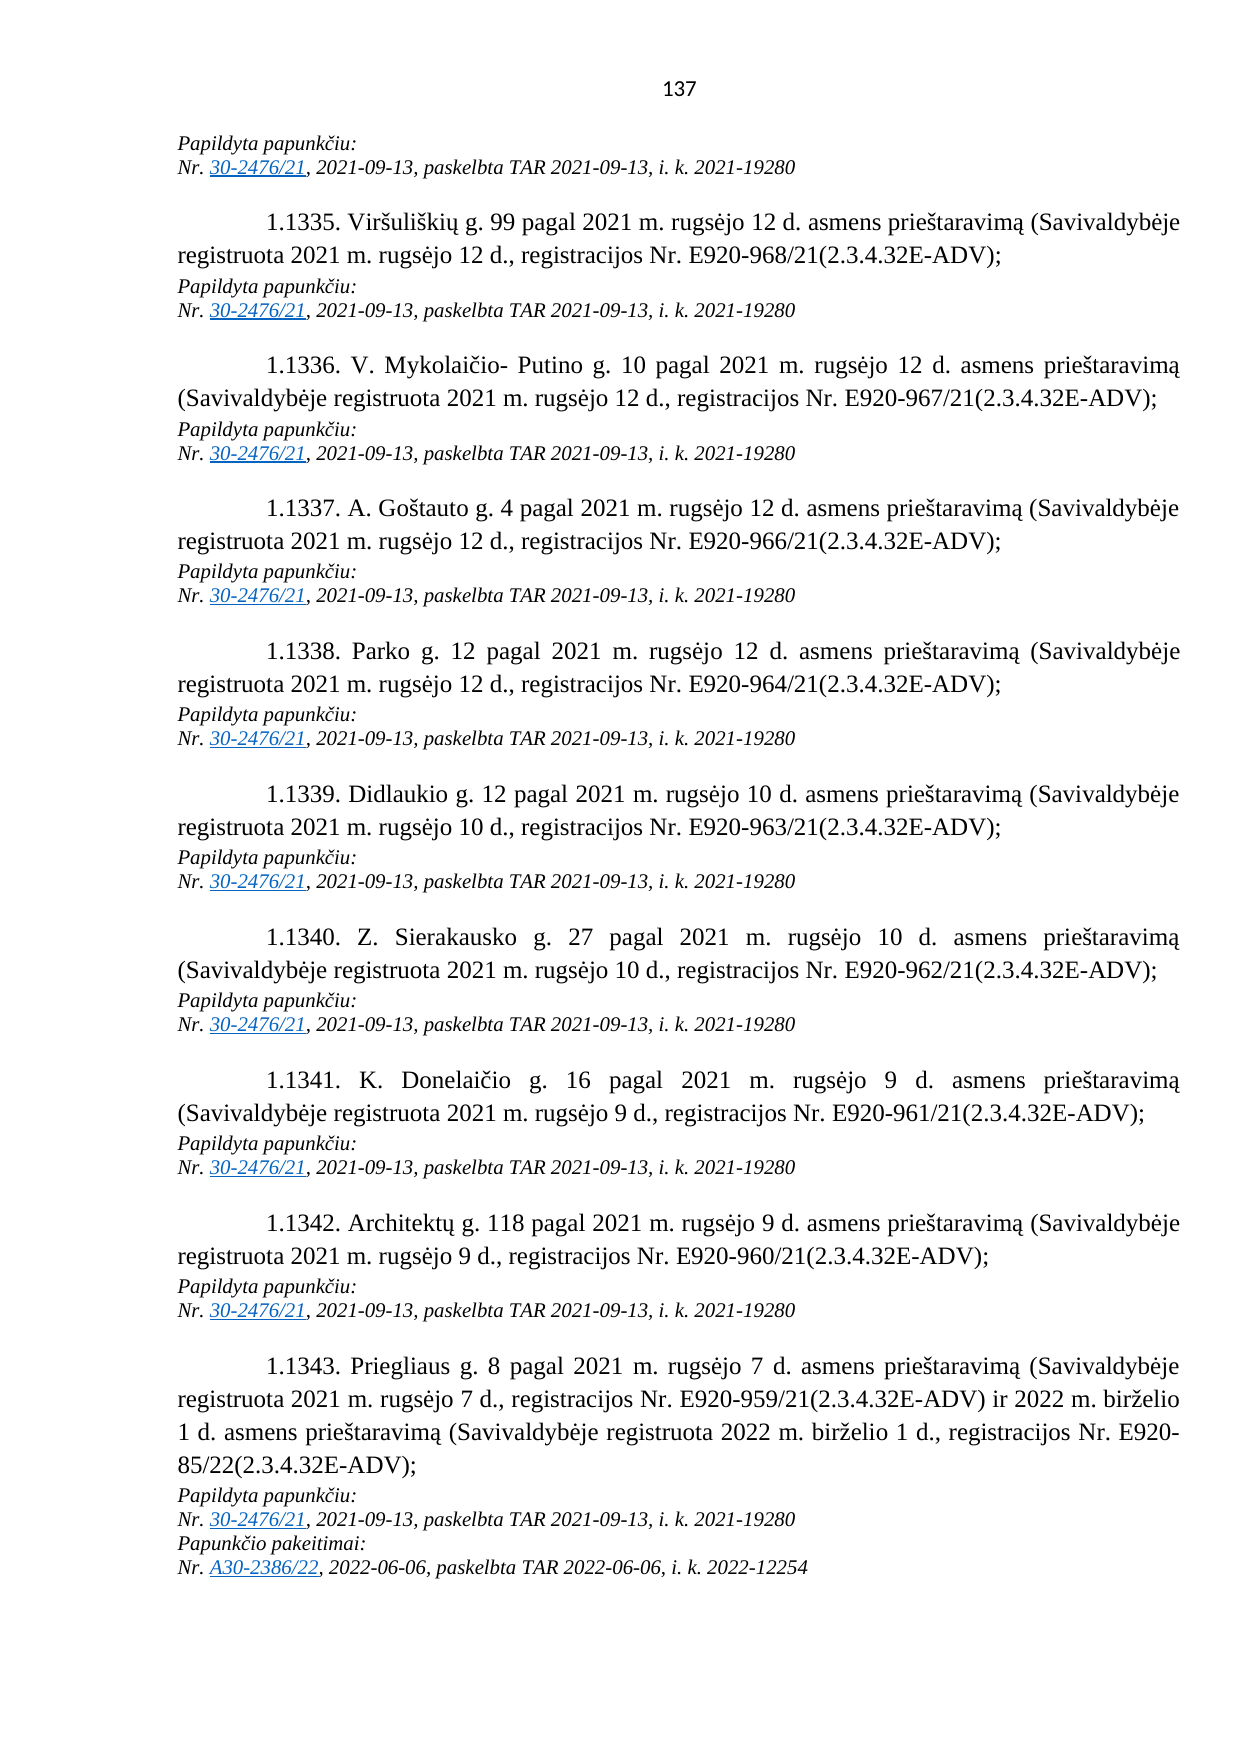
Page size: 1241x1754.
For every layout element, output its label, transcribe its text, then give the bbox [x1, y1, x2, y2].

text Nr. 30-2476/21, 2021-09-13, paskelbta TAR 2021-09-13, i. k. 2021-19280 [177, 869, 1181, 893]
text 1.1337. A. Goštauto g. 4 pagal 2021 m. rugsėjo 12 d. asmens prieštaravimą (Savivaldybėje registruota 2021 m. rugsėjo 12 d., registracijos Nr. E920-966/21(2.3.4.32E-ADV); [177, 493, 1181, 555]
text Nr. 30-2476/21, 2021-09-13, paskelbta TAR 2021-09-13, i. k. 2021-19280 [177, 583, 1181, 607]
text Nr. 30-2476/21, 2021-09-13, paskelbta TAR 2021-09-13, i. k. 2021-19280 [177, 1012, 1181, 1036]
text Nr. 30-2476/21, 2021-09-13, paskelbta TAR 2021-09-13, i. k. 2021-19280 [177, 441, 1181, 464]
text Papildyta papunkčiu: [177, 273, 1181, 298]
text 1.1340. Z. Sierakausko g. 27 pagal 2021 m. rugsėjo 10 d. asmens prieštaravimą (Savivaldybėje registruota 2021 m. rugsėjo 10 d., registracijos Nr. E920-962/21(2.3.4.32E-ADV); [177, 922, 1181, 984]
text Papildyta papunkčiu: [177, 845, 1181, 869]
text Papildyta papunkčiu: [177, 1131, 1181, 1155]
text Nr. 30-2476/21, 2021-09-13, paskelbta TAR 2021-09-13, i. k. 2021-19280 [177, 155, 1181, 179]
text Nr. 30-2476/21, 2021-09-13, paskelbta TAR 2021-09-13, i. k. 2021-19280 [177, 1155, 1181, 1179]
text Papunkčio pakeitimai: [177, 1531, 1181, 1555]
text Nr. 30-2476/21, 2021-09-13, paskelbta TAR 2021-09-13, i. k. 2021-19280 [177, 1507, 1181, 1531]
text Papildyta papunkčiu: [177, 1483, 1181, 1507]
text 1.1335. Viršuliškių g. 99 pagal 2021 m. rugsėjo 12 d. asmens prieštaravimą (Savivaldybėje registruota 2021 m. rugsėjo 12 d., registracijos Nr. E920-968/21(2.3.4.32E-ADV); [177, 207, 1181, 269]
text Papildyta papunkčiu: [177, 559, 1181, 583]
text 1.1338. Parko g. 12 pagal 2021 m. rugsėjo 12 d. asmens prieštaravimą (Savivaldybėje registruota 2021 m. rugsėjo 12 d., registracijos Nr. E920-964/21(2.3.4.32E-ADV); [177, 636, 1181, 698]
text Papildyta papunkčiu: [177, 416, 1181, 441]
text 1.1336. V. Mykolaičio- Putino g. 10 pagal 2021 m. rugsėjo 12 d. asmens prieštaravimą (Savivaldybėje registruota 2021 m. rugsėjo 12 d., registracijos Nr. E920-967/21(2.3.4.32E-ADV); [177, 350, 1181, 412]
text Nr. 30-2476/21, 2021-09-13, paskelbta TAR 2021-09-13, i. k. 2021-19280 [177, 1298, 1181, 1322]
text Nr. 30-2476/21, 2021-09-13, paskelbta TAR 2021-09-13, i. k. 2021-19280 [177, 298, 1181, 322]
text Papildyta papunkčiu: [177, 988, 1181, 1012]
text Papildyta papunkčiu: [177, 702, 1181, 726]
text 1.1339. Didlaukio g. 12 pagal 2021 m. rugsėjo 10 d. asmens prieštaravimą (Savivaldybėje registruota 2021 m. rugsėjo 10 d., registracijos Nr. E920-963/21(2.3.4.32E-ADV); [177, 779, 1181, 841]
text 1.1343. Priegliaus g. 8 pagal 2021 m. rugsėjo 7 d. asmens prieštaravimą (Savivaldybėje registruota 2021 m. rugsėjo 7 d., registracijos Nr. E920-959/21(2.3.4.32E-ADV) ir 2022 m. birželio 1 d. asmens prieštaravimą (Savivaldybėje registruota 2022 m. birželio 1 d., registracijos Nr. E920-85/22(2.3.4.32E-ADV); [177, 1351, 1181, 1479]
text 1.1342. Architektų g. 118 pagal 2021 m. rugsėjo 9 d. asmens prieštaravimą (Savivaldybėje registruota 2021 m. rugsėjo 9 d., registracijos Nr. E920-960/21(2.3.4.32E-ADV); [177, 1208, 1181, 1270]
text Papildyta papunkčiu: [177, 131, 1181, 155]
text 1.1341. K. Donelaičio g. 16 pagal 2021 m. rugsėjo 9 d. asmens prieštaravimą (Savivaldybėje registruota 2021 m. rugsėjo 9 d., registracijos Nr. E920-961/21(2.3.4.32E-ADV); [177, 1065, 1181, 1127]
text Papildyta papunkčiu: [177, 1274, 1181, 1298]
text Nr. A30-2386/22, 2022-06-06, paskelbta TAR 2022-06-06, i. k. 2022-12254 [177, 1555, 1181, 1579]
text Nr. 30-2476/21, 2021-09-13, paskelbta TAR 2021-09-13, i. k. 2021-19280 [177, 726, 1181, 750]
